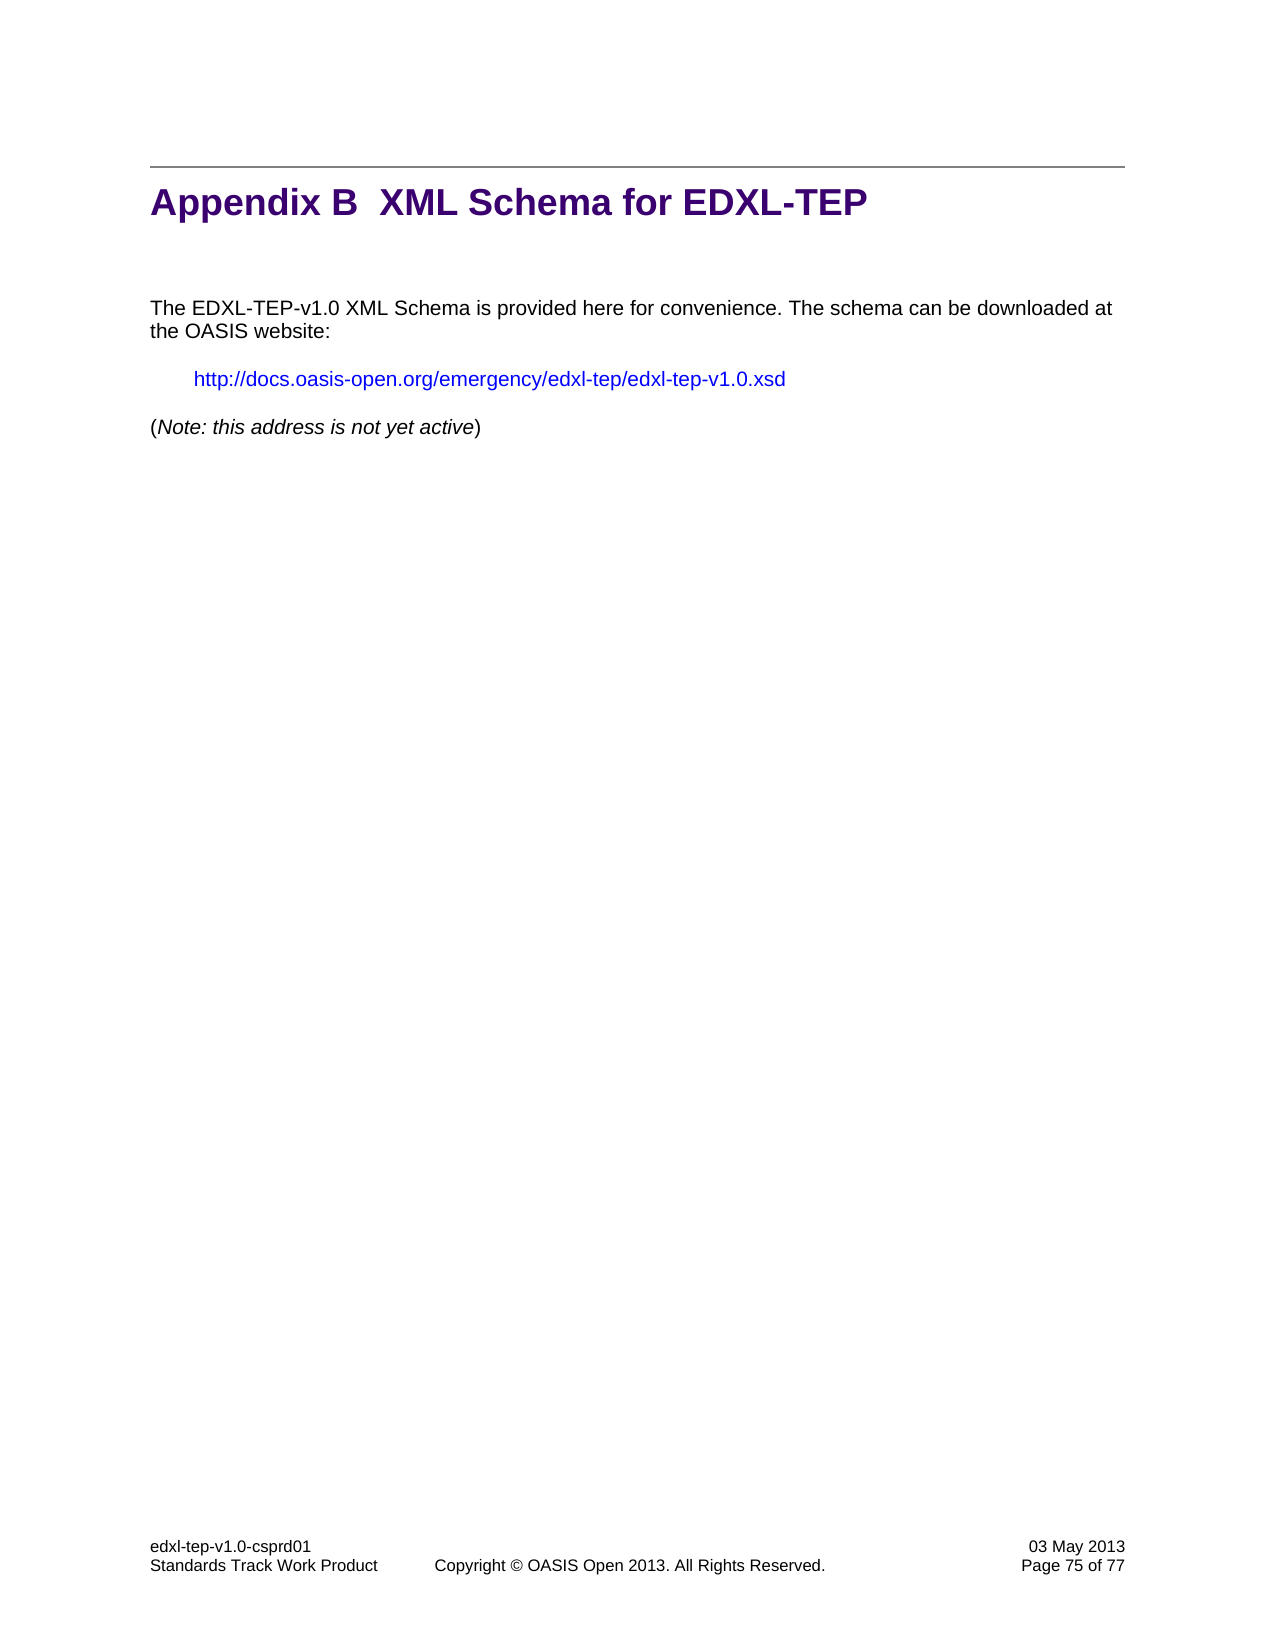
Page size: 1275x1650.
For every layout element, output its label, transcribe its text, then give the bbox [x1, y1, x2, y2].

subtitle XML Schema for EDXL-TEP [150, 168, 1125, 223]
text http://docs.oasis-open.org/emergency/edxl-tep/edxl-tep-v1.0.xsd [150, 367, 1125, 391]
text (Note: this address is not yet active) [150, 415, 1125, 439]
text The EDXL-TEP-v1.0 XML Schema is provided here for convenience. The schema can be downloaded at the OASIS website: [150, 295, 1125, 343]
